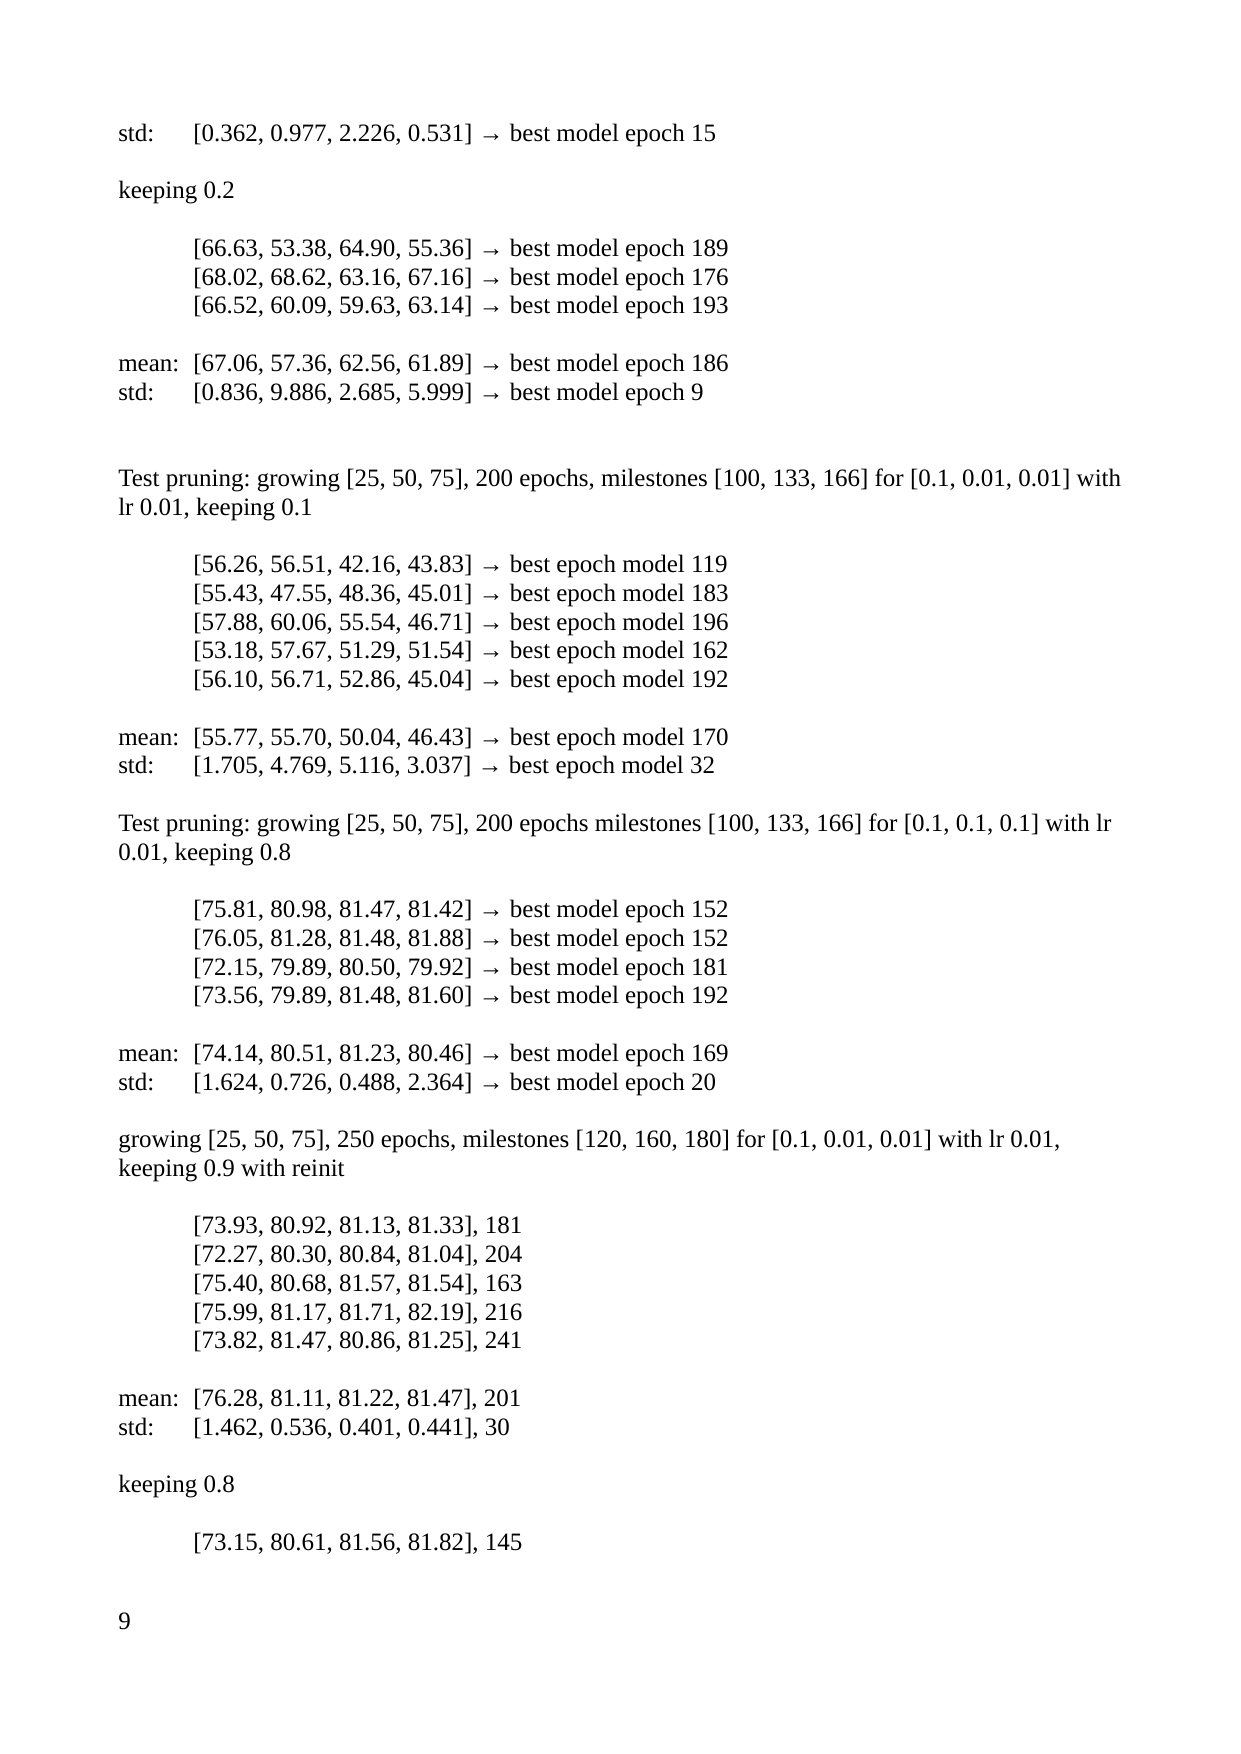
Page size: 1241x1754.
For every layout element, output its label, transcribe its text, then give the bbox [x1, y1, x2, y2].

text std: [1.462, 0.536, 0.401, 0.441], 30 [118, 1412, 1122, 1441]
text [66.63, 53.38, 64.90, 55.36] → best model epoch 189 [118, 233, 1122, 262]
text [73.15, 80.61, 81.56, 81.82], 145 [118, 1527, 1122, 1556]
text std: [0.836, 9.886, 2.685, 5.999] → best model epoch 9 [118, 377, 1122, 406]
text [66.52, 60.09, 59.63, 63.14] → best model epoch 193 [118, 291, 1122, 319]
text [56.10, 56.71, 52.86, 45.04] → best epoch model 192 [118, 664, 1122, 693]
text std: [1.624, 0.726, 0.488, 2.364] → best model epoch 20 [118, 1067, 1122, 1096]
text keeping 0.8 [118, 1469, 1122, 1498]
text Test pruning: growing [25, 50, 75], 200 epochs, milestones [100, 133, 166] for [0.1, 0.01, 0.01] with lr 0.01, keeping 0.1 [118, 463, 1122, 521]
text mean: [76.28, 81.11, 81.22, 81.47], 201 [118, 1383, 1122, 1412]
text [75.99, 81.17, 81.71, 82.19], 216 [118, 1297, 1122, 1326]
text [72.15, 79.89, 80.50, 79.92] → best model epoch 181 [118, 952, 1122, 981]
text growing [25, 50, 75], 250 epochs, milestones [120, 160, 180] for [0.1, 0.01, 0.01] with lr 0.01, keeping 0.9 with reinit [118, 1124, 1122, 1182]
text [56.26, 56.51, 42.16, 43.83] → best epoch model 119 [118, 549, 1122, 578]
text mean: [74.14, 80.51, 81.23, 80.46] → best model epoch 169 [118, 1038, 1122, 1067]
text [75.81, 80.98, 81.47, 81.42] → best model epoch 152 [118, 894, 1122, 923]
text mean: [55.77, 55.70, 50.04, 46.43] → best epoch model 170 [118, 722, 1122, 751]
text Test pruning: growing [25, 50, 75], 200 epochs milestones [100, 133, 166] for [0.1, 0.1, 0.1] with lr 0.01, keeping 0.8 [118, 808, 1122, 866]
text [68.02, 68.62, 63.16, 67.16] → best model epoch 176 [118, 262, 1122, 291]
text std: [0.362, 0.977, 2.226, 0.531] → best model epoch 15 [118, 118, 1122, 147]
text [75.40, 80.68, 81.57, 81.54], 163 [118, 1268, 1122, 1297]
text std: [1.705, 4.769, 5.116, 3.037] → best epoch model 32 [118, 751, 1122, 779]
text [73.82, 81.47, 80.86, 81.25], 241 [118, 1326, 1122, 1354]
text keeping 0.2 [118, 176, 1122, 204]
text [57.88, 60.06, 55.54, 46.71] → best epoch model 196 [118, 607, 1122, 636]
text mean: [67.06, 57.36, 62.56, 61.89] → best model epoch 186 [118, 348, 1122, 377]
text [72.27, 80.30, 80.84, 81.04], 204 [118, 1239, 1122, 1268]
text [55.43, 47.55, 48.36, 45.01] → best epoch model 183 [118, 578, 1122, 607]
text [73.93, 80.92, 81.13, 81.33], 181 [118, 1211, 1122, 1239]
text [73.56, 79.89, 81.48, 81.60] → best model epoch 192 [118, 981, 1122, 1009]
text [76.05, 81.28, 81.48, 81.88] → best model epoch 152 [118, 923, 1122, 952]
text [53.18, 57.67, 51.29, 51.54] → best epoch model 162 [118, 636, 1122, 664]
